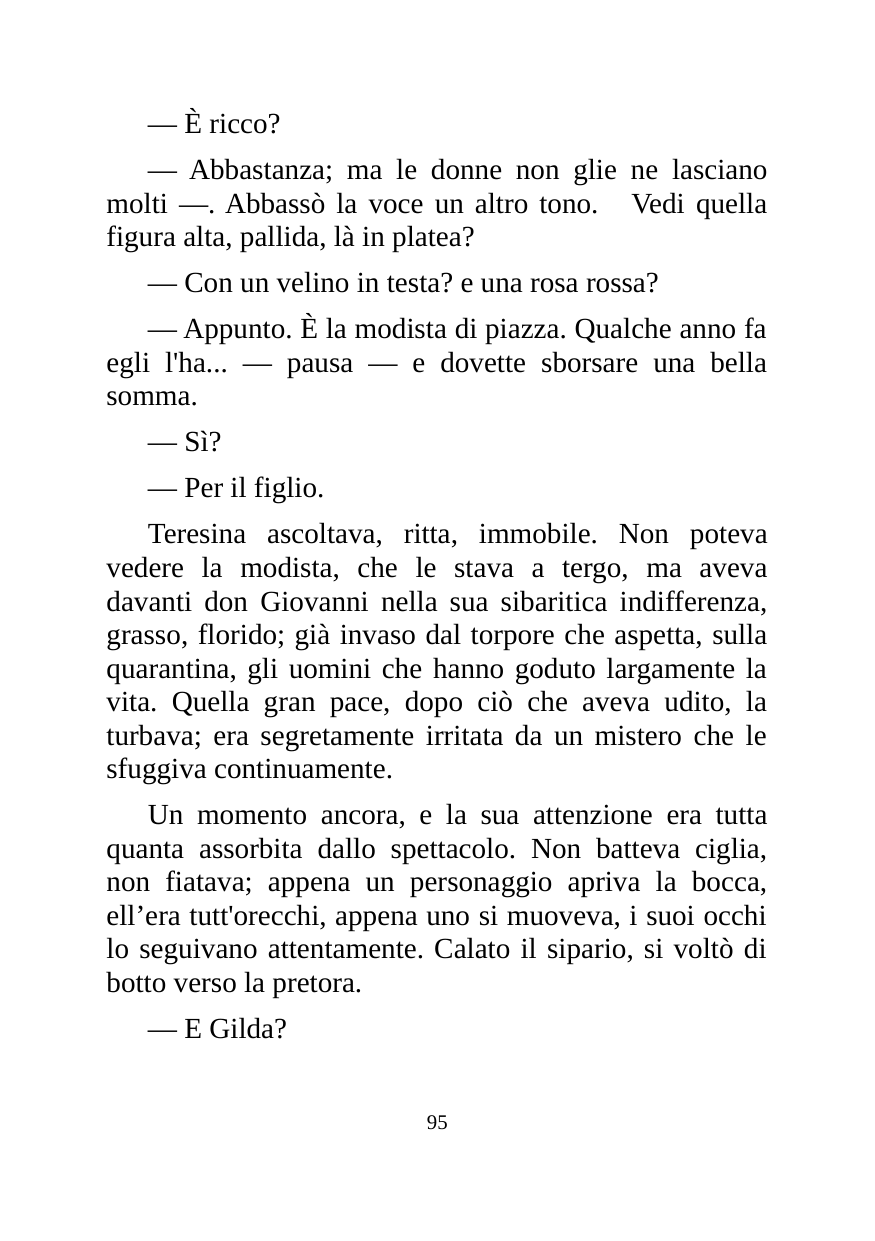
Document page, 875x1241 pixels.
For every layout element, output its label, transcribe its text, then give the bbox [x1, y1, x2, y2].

text Teresina ascoltava, ritta, immobile. Non poteva vedere la modista, che le stava a tergo, ma aveva davanti don Giovanni nella sua sibaritica indifferenza, grasso, florido; già invaso dal torpore che aspetta, sulla quarantina, gli uomini che hanno goduto largamente la vita. Quella gran pace, dopo ciò che aveva udito, la turbava; era segretamente irritata da un mistero che le sfuggiva continuamente. [106, 517, 768, 785]
text — È ricco? [106, 106, 768, 140]
text — Per il figlio. [106, 471, 768, 504]
text — Appunto. È la modista di piazza. Qualche anno fa egli l'ha... — pausa — e dovette sborsare una bella somma. [106, 311, 768, 412]
text — Sì? [106, 424, 768, 458]
text — Con un velino in testa? e una rosa rossa? [106, 265, 768, 299]
text — Abbastanza; ma le donne non glie ne lasciano molti —. Abbassò la voce un altro tono. Vedi quella figura alta, pallida, là in platea? [106, 152, 768, 253]
text Un momento ancora, e la sua attenzione era tutta quanta assorbita dallo spettacolo. Non batteva ciglia, non fiatava; appena un personaggio apriva la bocca, ell’era tutt'orecchi, appena uno si muoveva, i suoi occhi lo seguivano attentamente. Calato il sipario, si voltò di botto verso la pretora. [106, 797, 768, 999]
text — E Gilda? [106, 1011, 768, 1045]
